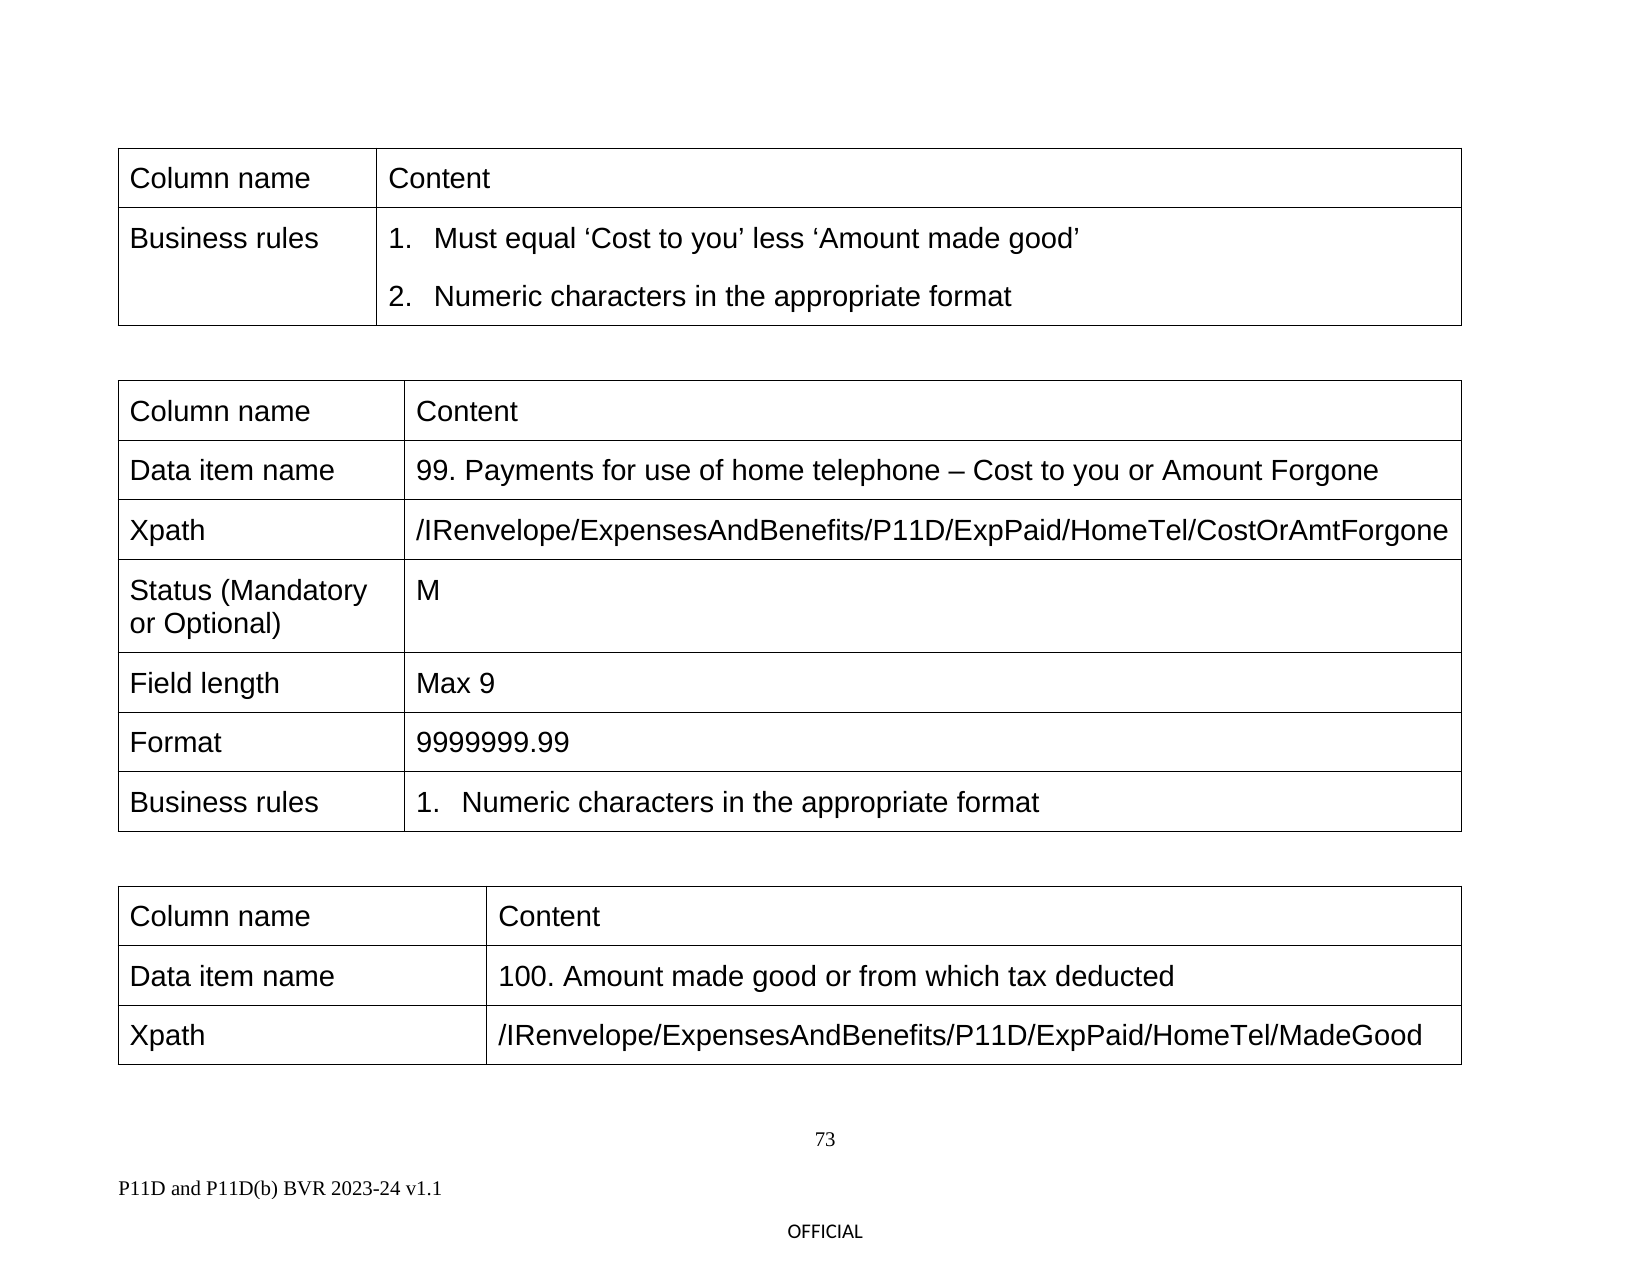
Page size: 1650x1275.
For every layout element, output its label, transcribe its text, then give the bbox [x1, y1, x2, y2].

table_cell 99. Payments for use of home telephone – Cost to you or Amount Forgone [405, 441, 1461, 499]
table_cell Must equal ‘Cost to you’ less ‘Amount made good’ Numeric characters in the appropriate format [377, 208, 1461, 325]
table_cell Xpath [119, 500, 404, 559]
table_cell Format [119, 713, 404, 771]
table_cell Business rules [119, 772, 404, 831]
table_cell M [405, 560, 1461, 652]
table_header Column name [119, 149, 376, 207]
table_cell Data item name [119, 441, 404, 499]
table_header Content [405, 381, 1461, 440]
table_header Column name [119, 887, 486, 945]
table_cell Status (Mandatory or Optional) [119, 560, 404, 652]
table_header Content [487, 887, 1461, 945]
table_cell Business rules [119, 208, 376, 325]
table_cell Data item name [119, 946, 486, 1005]
table_header Content [377, 149, 1461, 207]
table_cell Field length [119, 653, 404, 712]
table_cell Xpath [119, 1006, 486, 1064]
table_cell Max 9 [405, 653, 1461, 712]
table_cell 9999999.99 [405, 713, 1461, 771]
table_cell Numeric characters in the appropriate format [405, 772, 1461, 831]
table_header Column name [119, 381, 404, 440]
table_cell /IRenvelope/ExpensesAndBenefits/P11D/ExpPaid/HomeTel/MadeGood [487, 1006, 1461, 1064]
table_cell 100. Amount made good or from which tax deducted [487, 946, 1461, 1005]
table_cell /IRenvelope/ExpensesAndBenefits/P11D/ExpPaid/HomeTel/CostOrAmtForgone [405, 500, 1461, 559]
